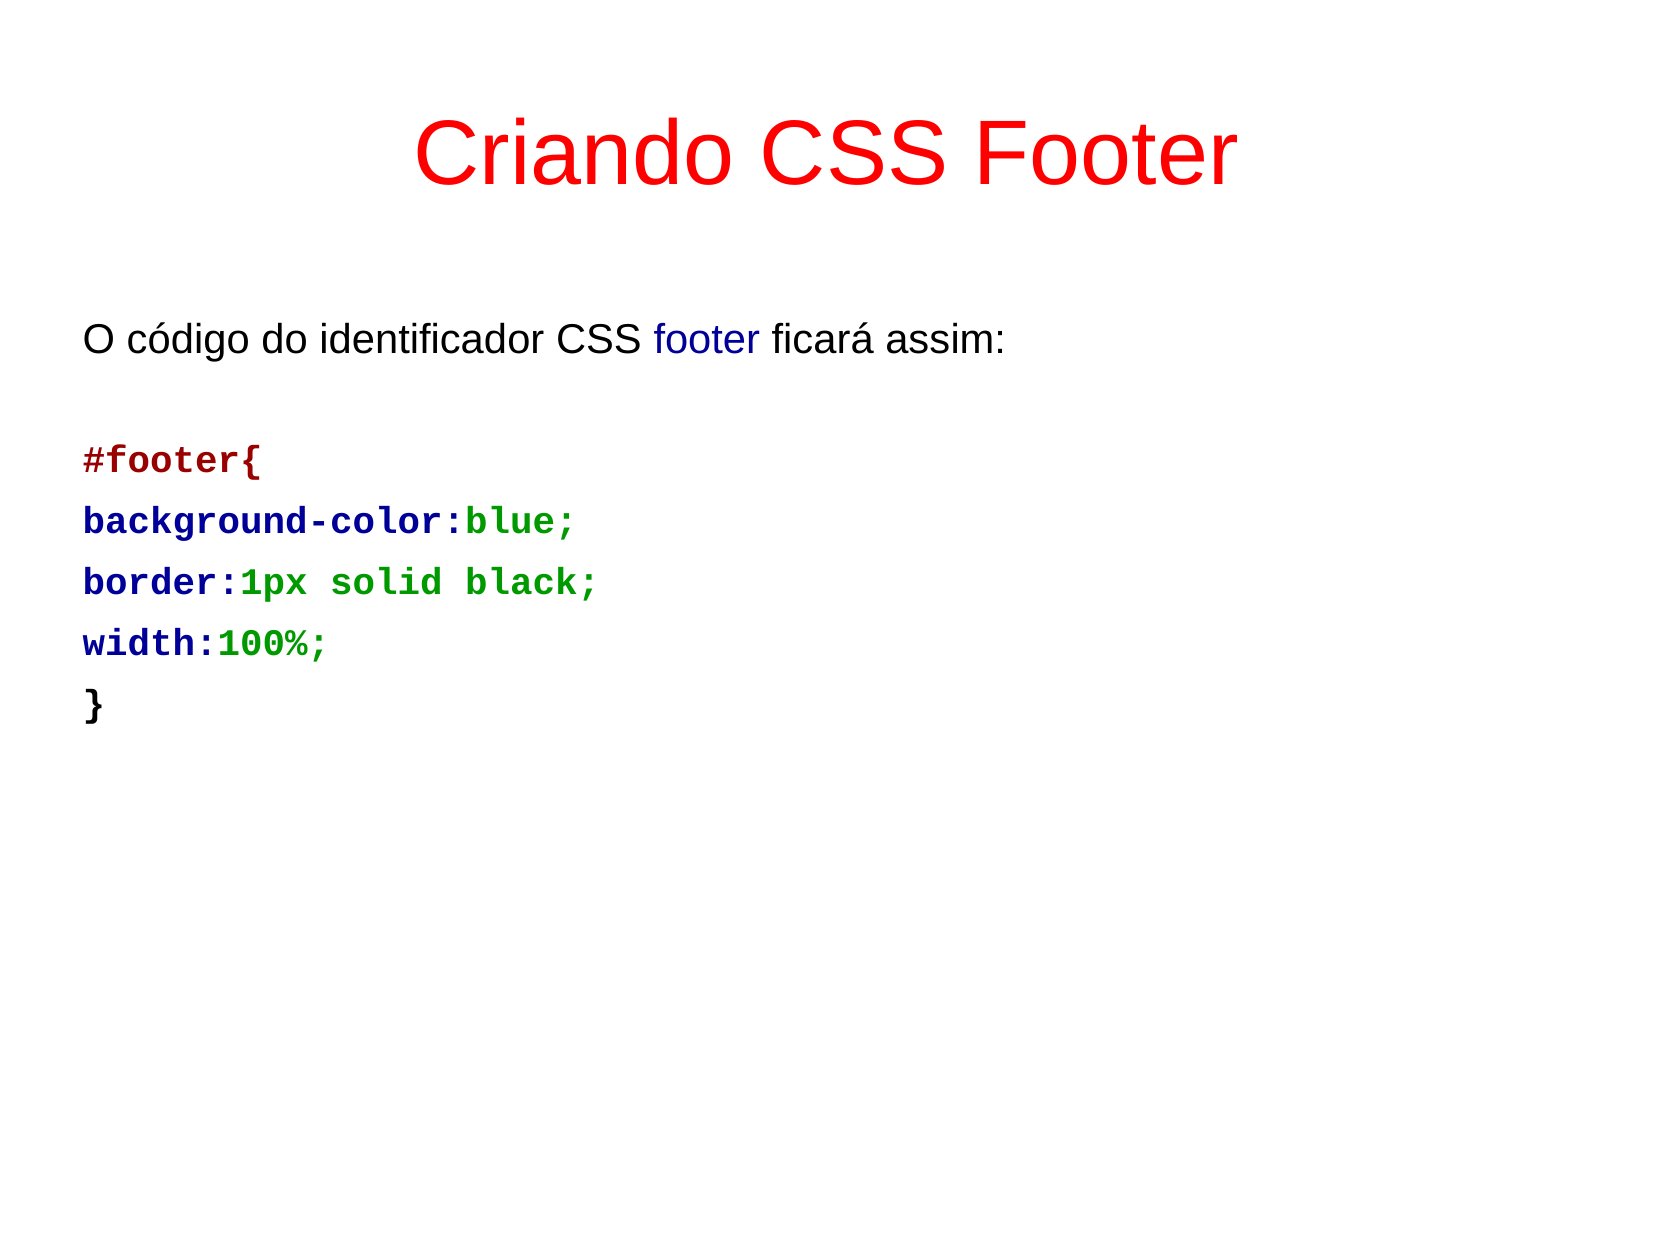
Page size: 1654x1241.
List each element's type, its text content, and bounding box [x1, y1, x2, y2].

title Criando CSS Footer [82, 49, 1571, 257]
list O código do identificador CSS footer ficará assim: #footer{ background-color:blue; border:1px solid black; width:100%; } [82, 315, 1571, 1229]
